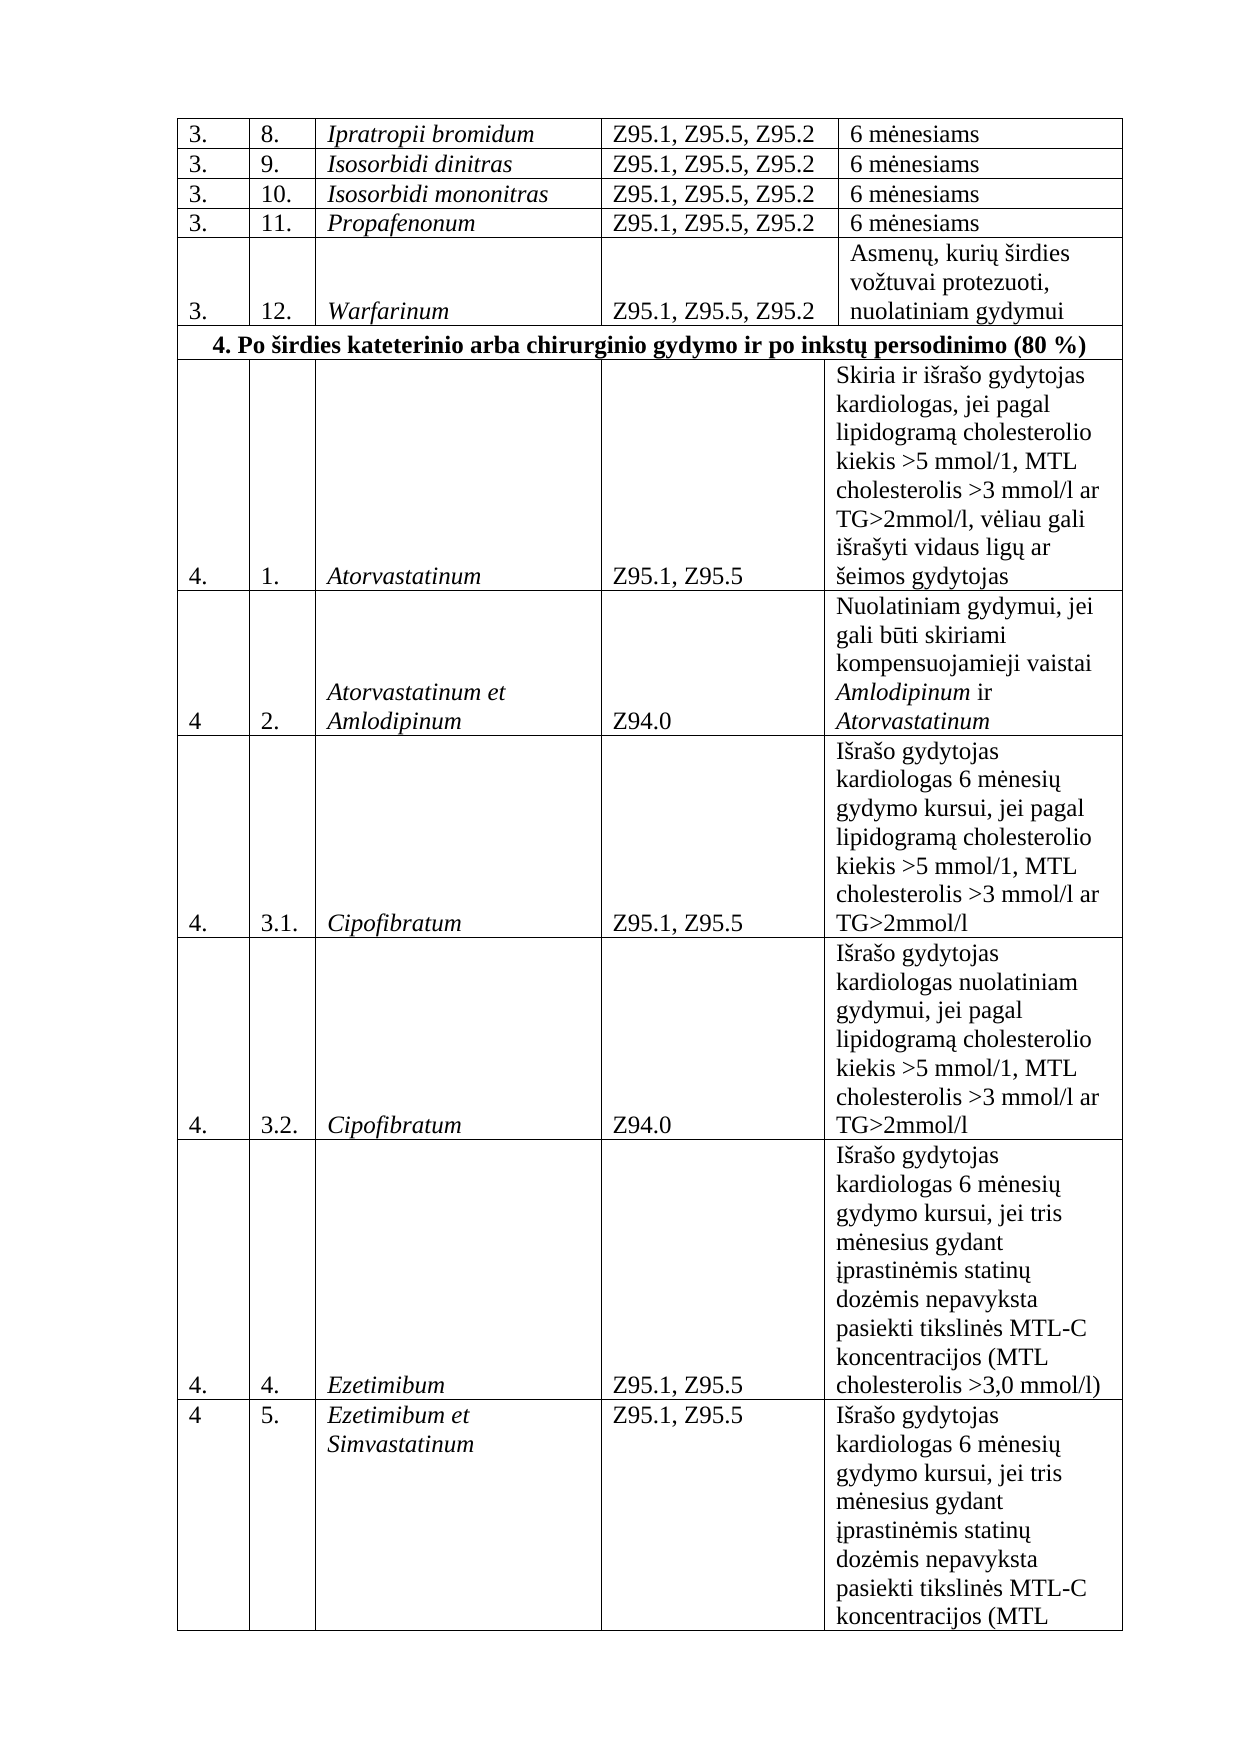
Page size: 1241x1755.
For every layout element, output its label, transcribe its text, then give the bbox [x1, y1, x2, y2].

table_cell Z95.1, Z95.5 [602, 1140, 824, 1399]
table_cell 9. [250, 149, 315, 178]
table_cell 4. [178, 938, 249, 1139]
table_cell Atorvastatinum et Amlodipinum [316, 591, 601, 735]
table_cell 3. [178, 179, 249, 207]
table_cell 3.1. [250, 736, 315, 937]
table_cell Atorvastatinum [316, 360, 601, 590]
table_cell 4. [178, 1140, 249, 1399]
table_cell 3. [178, 238, 249, 324]
table_cell Z95.1, Z95.5, Z95.2 [602, 149, 838, 178]
table_cell Išrašo gydytojas kardiologas 6 mėnesių gydymo kursui, jei tris mėnesius gydant įprastinėmis statinų dozėmis nepavyksta pasiekti tikslinės MTL-C koncentracijos (MTL [825, 1400, 1122, 1630]
table_cell 6 mėnesiams [839, 119, 1122, 148]
table_cell 3. [178, 149, 249, 178]
table_cell 3.2. [250, 938, 315, 1139]
table_cell Warfarinum [316, 238, 601, 324]
table_cell 3. [178, 119, 249, 148]
table_cell Cipofibratum [316, 938, 601, 1139]
table_cell Z95.1, Z95.5, Z95.2 [602, 179, 838, 207]
table_cell Išrašo gydytojas kardiologas 6 mėnesių gydymo kursui, jei pagal lipidogramą cholesterolio kiekis >5 mmol/1, MTL cholesterolis >3 mmol/l ar TG>2mmol/l [825, 736, 1122, 937]
table_cell Cipofibratum [316, 736, 601, 937]
table_cell 6 mėnesiams [839, 149, 1122, 178]
table_cell Propafenonum [316, 209, 601, 237]
table_cell 6 mėnesiams [839, 209, 1122, 237]
table_cell 4. [178, 736, 249, 937]
table_cell 2. [250, 591, 315, 735]
table_cell 1. [250, 360, 315, 590]
table_cell Ezetimibum et Simvastatinum [316, 1400, 601, 1630]
table_cell 12. [250, 238, 315, 324]
table_cell 8. [250, 119, 315, 148]
table_cell Z95.1, Z95.5, Z95.2 [602, 209, 838, 237]
table_cell 4. [178, 360, 249, 590]
table_cell 4. [250, 1140, 315, 1399]
table_cell Z95.1, Z95.5 [602, 360, 824, 590]
table_cell 5. [250, 1400, 315, 1630]
table_cell Asmenų, kurių širdies vožtuvai protezuoti, nuolatiniam gydymui [839, 238, 1122, 324]
table_cell Nuolatiniam gydymui, jei gali būti skiriami kompensuojamieji vaistai Amlodipinum ir Atorvastatinum [825, 591, 1122, 735]
table_cell Z94.0 [602, 591, 824, 735]
table_cell Z95.1, Z95.5 [602, 1400, 824, 1630]
table_cell 4 [178, 1400, 249, 1630]
table_cell Z94.0 [602, 938, 824, 1139]
table_cell 4. Po širdies kateterinio arba chirurginio gydymo ir po inkstų persodinimo (80 %) [178, 326, 1122, 359]
table_cell Z95.1, Z95.5, Z95.2 [602, 238, 838, 324]
table_cell Z95.1, Z95.5 [602, 736, 824, 937]
table_cell 11. [250, 209, 315, 237]
table_cell Isosorbidi dinitras [316, 149, 601, 178]
table_cell Z95.1, Z95.5, Z95.2 [602, 119, 838, 148]
table_cell Ezetimibum [316, 1140, 601, 1399]
table_cell Isosorbidi mononitras [316, 179, 601, 207]
table_cell Išrašo gydytojas kardiologas nuolatiniam gydymui, jei pagal lipidogramą cholesterolio kiekis >5 mmol/1, MTL cholesterolis >3 mmol/l ar TG>2mmol/l [825, 938, 1122, 1139]
table_cell Ipratropii bromidum [316, 119, 601, 148]
table_cell 3. [178, 209, 249, 237]
table_cell Skiria ir išrašo gydytojas kardiologas, jei pagal lipidogramą cholesterolio kiekis >5 mmol/1, MTL cholesterolis >3 mmol/l ar TG>2mmol/l, vėliau gali išrašyti vidaus ligų ar šeimos gydytojas [825, 360, 1122, 590]
table_cell 10. [250, 179, 315, 207]
table_cell 6 mėnesiams [839, 179, 1122, 207]
table_cell 4 [178, 591, 249, 735]
table_cell Išrašo gydytojas kardiologas 6 mėnesių gydymo kursui, jei tris mėnesius gydant įprastinėmis statinų dozėmis nepavyksta pasiekti tikslinės MTL-C koncentracijos (MTL cholesterolis >3,0 mmol/l) [825, 1140, 1122, 1399]
